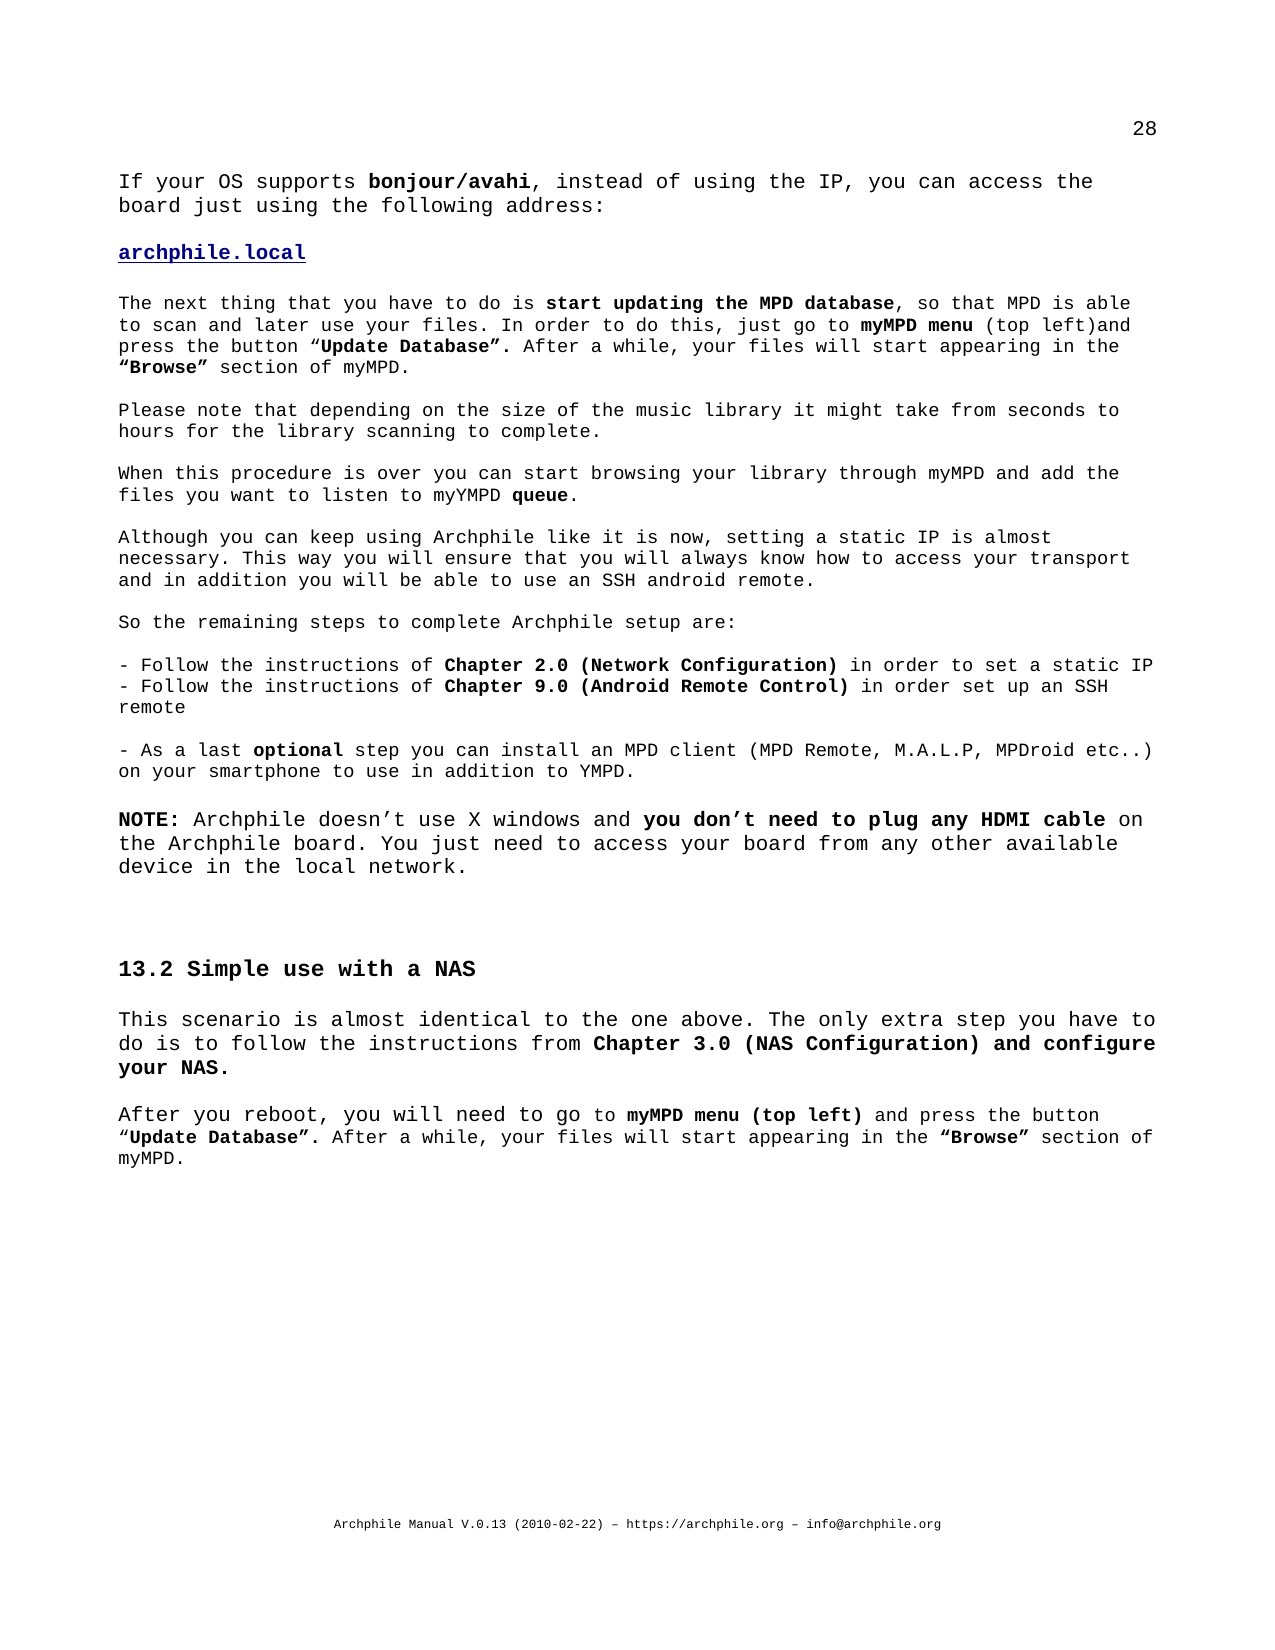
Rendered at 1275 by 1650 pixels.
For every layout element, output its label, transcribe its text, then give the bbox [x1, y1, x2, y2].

text Although you can keep using Archphile like it is now, setting a static IP is almost necessary. This way you will ensure that you will always know how to access your transport and in addition you will be able to use an SSH android remote. [118, 528, 1157, 592]
text - Follow the instructions of Chapter 2.0 (Network Configuration) in order to set a static IP [118, 655, 1157, 677]
text The next thing that you have to do is start updating the MPD database, so that MPD is able to scan and later use your files. In order to do this, just go to myMPD menu (top left)and press the button “Update Database”. After a while, your files will start appearing in the “Browse” section of myMPD. [118, 294, 1157, 379]
text Please note that depending on the size of the music library it might take from seconds to hours for the library scanning to complete. [118, 400, 1157, 443]
text - As a last optional step you can install an MPD client (MPD Remote, M.A.L.P, MPDroid etc..) on your smartphone to use in addition to YMPD. [118, 740, 1157, 783]
text After you reboot, you will need to go to myMPD menu (top left) and press the button “Update Database”. After a while, your files will start appearing in the “Browse” section of myMPD. [118, 1104, 1157, 1170]
text If your OS supports bonjour/avahi, instead of using the IP, you can access the board just using the following address: [118, 171, 1157, 218]
text NOTE: Archphile doesn’t use X windows and you don’t need to plug any HDMI cable on the Archphile board. You just need to access your board from any other available device in the local network. [118, 809, 1157, 880]
text This scenario is almost identical to the one above. The only extra step you have to do is to follow the instructions from Chapter 3.0 (NAS Configuration) and configure your NAS. [118, 1009, 1157, 1080]
text 13.2 Simple use with a NAS [118, 958, 1157, 983]
text So the remaining steps to complete Archphile setup are: [118, 613, 1157, 634]
text When this procedure is over you can start browsing your library through myMPD and add the files you want to listen to myYMPD queue. [118, 464, 1157, 507]
text archphile.local [118, 242, 1157, 266]
text - Follow the instructions of Chapter 9.0 (Android Remote Control) in order set up an SSH remote [118, 677, 1157, 719]
